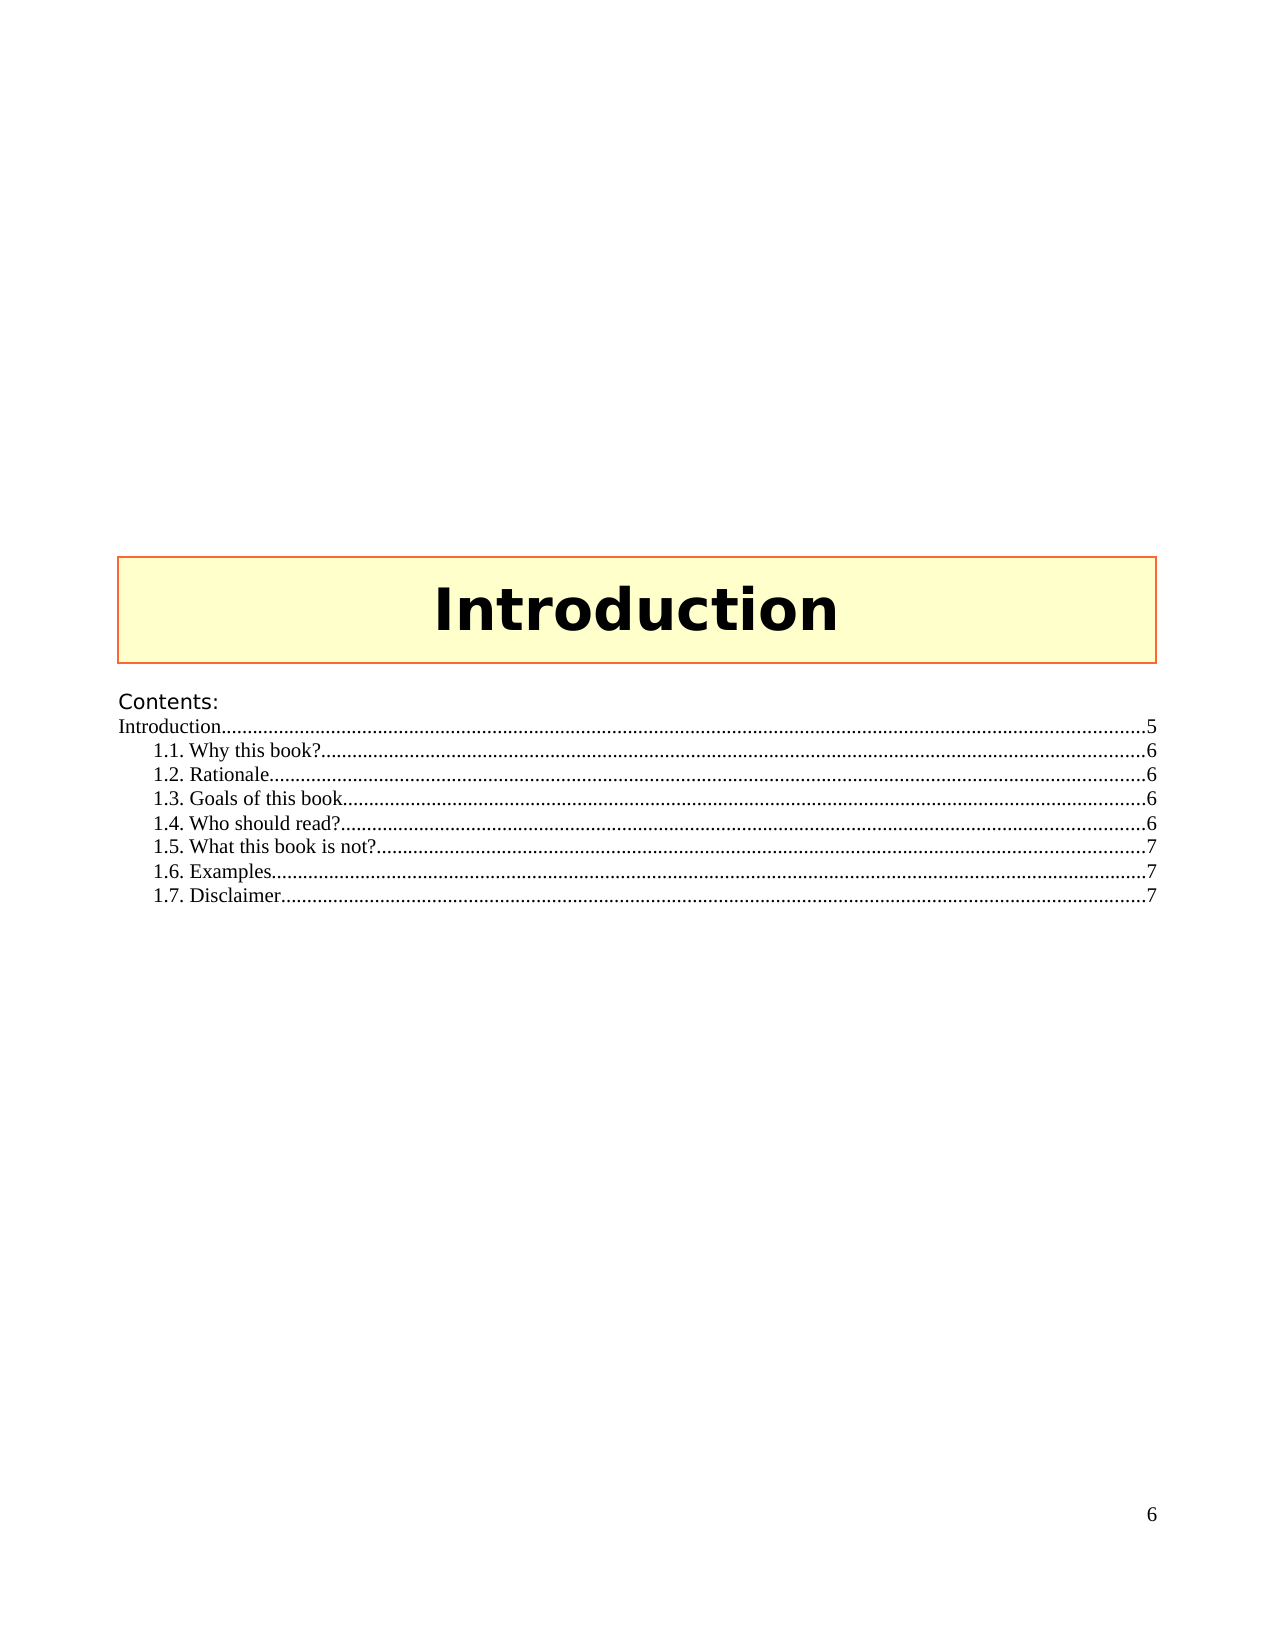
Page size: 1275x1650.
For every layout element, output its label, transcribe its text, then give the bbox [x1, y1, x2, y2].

subtitle Introduction [119, 558, 1155, 662]
text 1.2. Rationale 6 [148, 762, 1157, 786]
text Introduction 5 [118, 714, 1157, 738]
text 1.6. Examples 7 [148, 858, 1157, 883]
text 1.5. What this book is not? 7 [148, 834, 1157, 858]
text 1.3. Goals of this book 6 [148, 786, 1157, 810]
text 1.1. Why this book? 6 [148, 738, 1157, 762]
text 1.7. Disclaimer 7 [148, 883, 1157, 907]
text Contents: [118, 690, 1157, 714]
text 1.4. Who should read? 6 [148, 810, 1157, 834]
